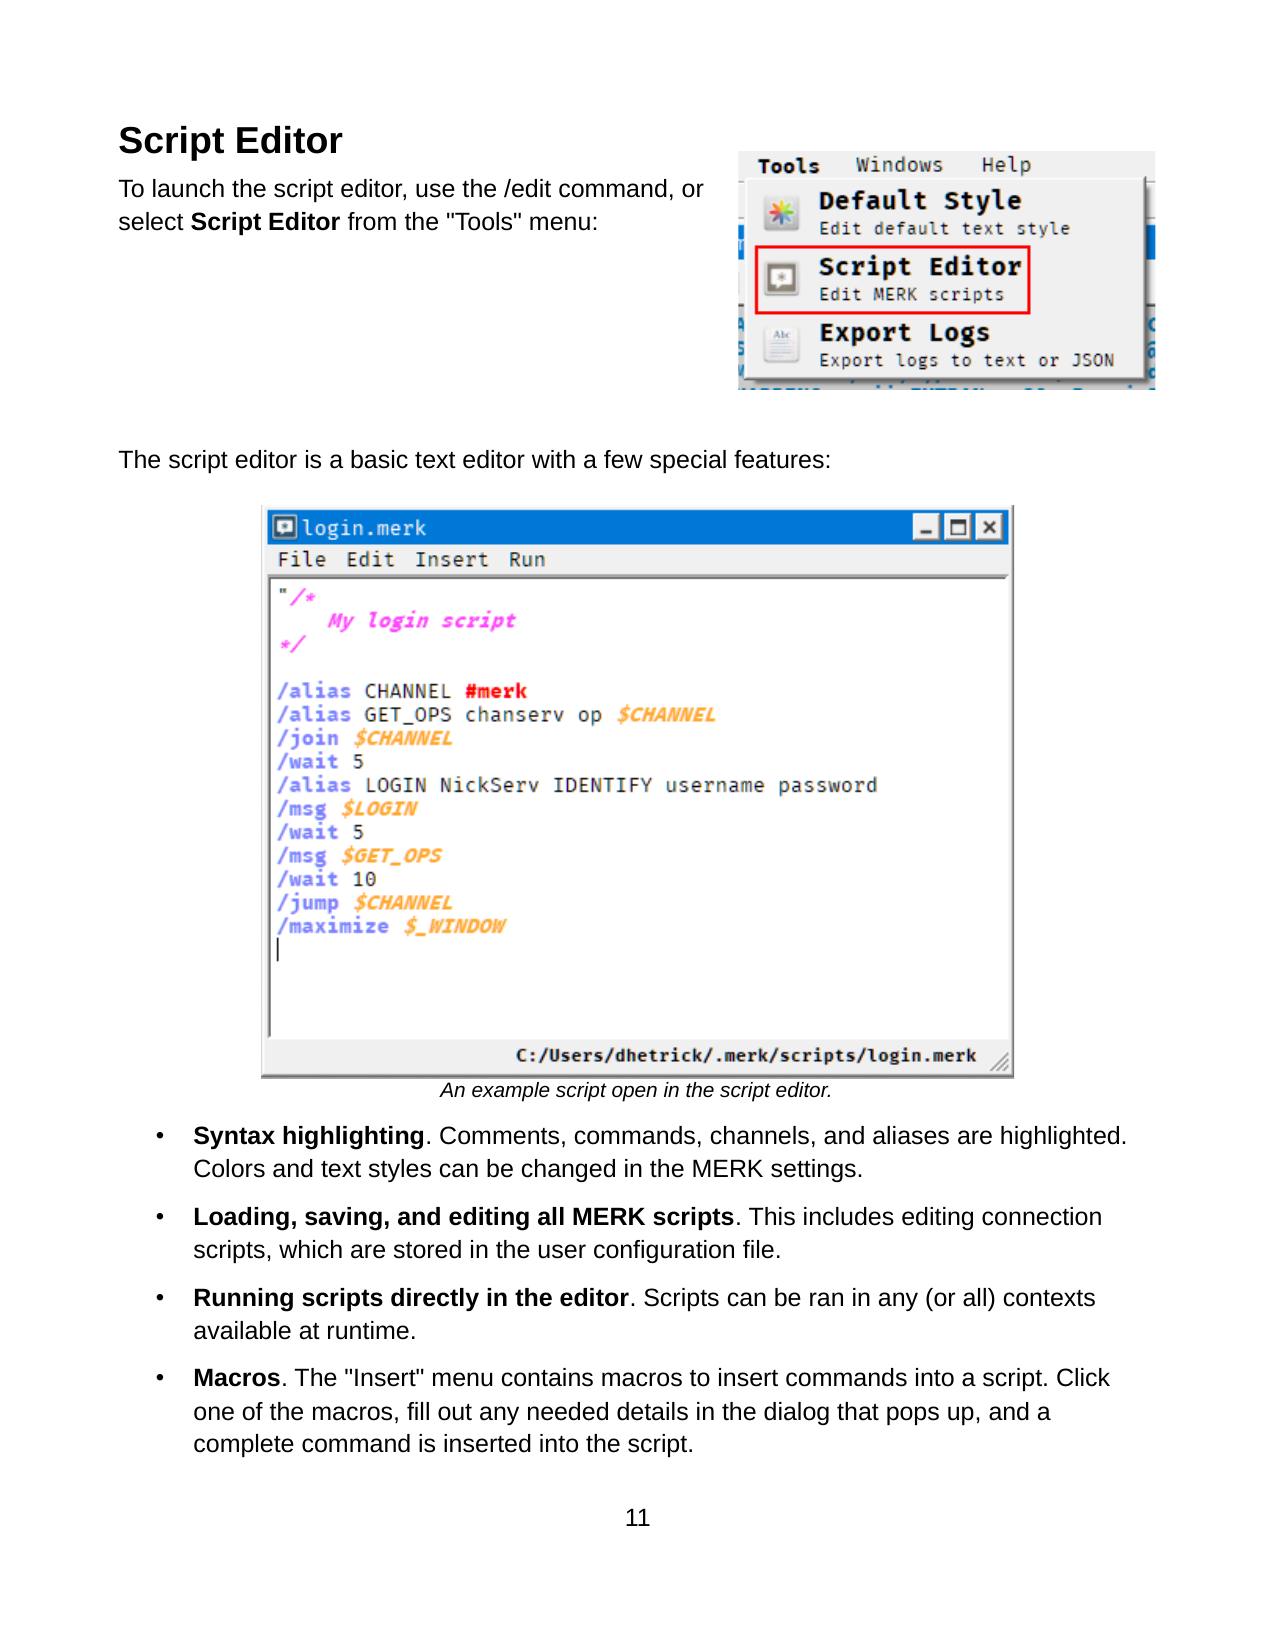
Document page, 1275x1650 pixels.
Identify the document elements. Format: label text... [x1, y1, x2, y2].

list Syntax highlighting. Comments, commands, channels, and aliases are highlighted. Colors and text styles can be changed in the MERK settings. [156, 1121, 1157, 1183]
subtitle Script Editor [118, 118, 1157, 161]
list Macros. The "Insert" menu contains macros to insert commands into a script. Click one of the macros, fill out any needed details in the dialog that pops up, and a complete command is inserted into the script. [156, 1363, 1157, 1458]
list Running scripts directly in the editor. Scripts can be ran in any (or all) contexts available at runtime. [156, 1283, 1157, 1344]
picture [261, 505, 1015, 1079]
picture [738, 151, 1156, 390]
text An example script open in the script editor. [261, 1079, 1014, 1102]
text The script editor is a basic text editor with a few special features: [118, 445, 1157, 473]
text To launch the script editor, use the /edit command, or select Script Editor from the "Tools" menu: [118, 174, 738, 236]
list Loading, saving, and editing all MERK scripts. This includes editing connection scripts, which are stored in the user configuration file. [156, 1202, 1157, 1264]
